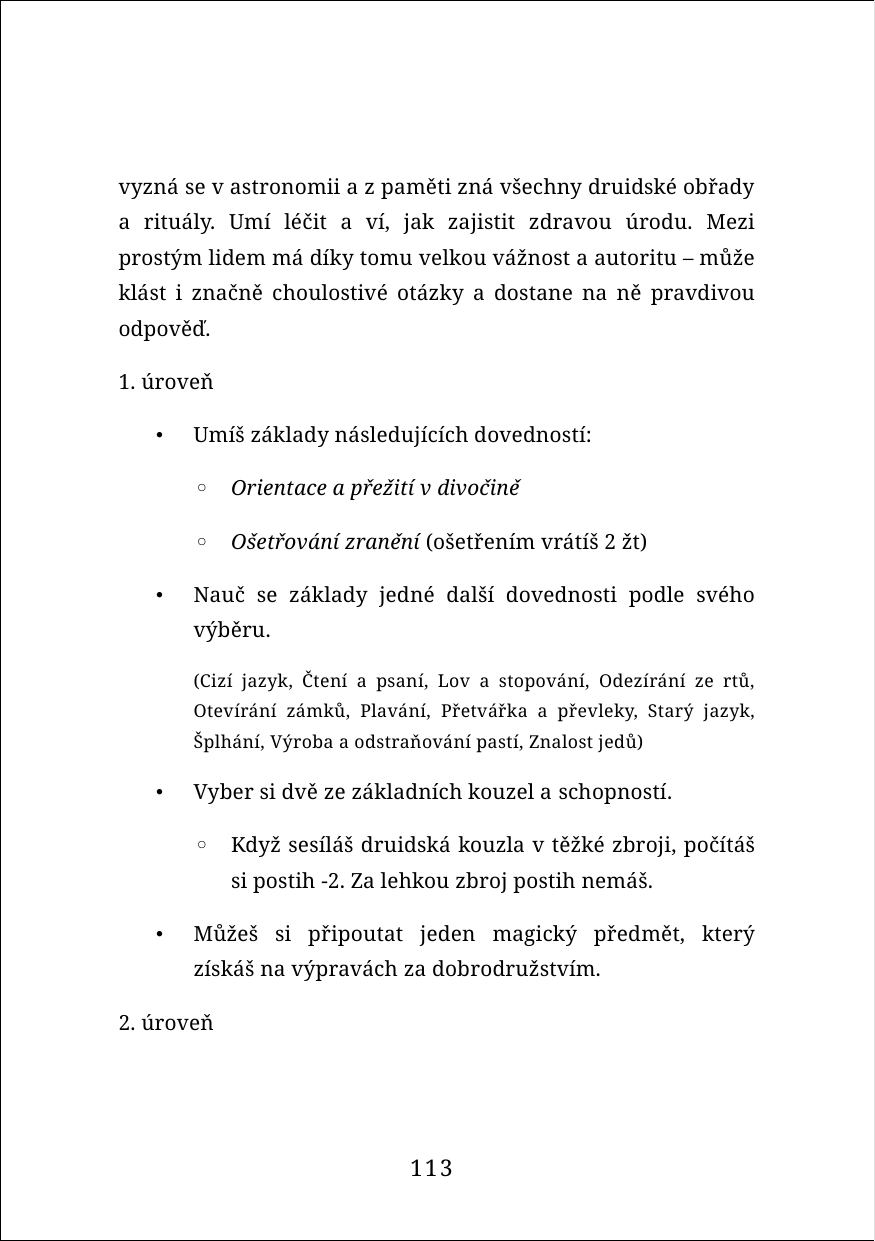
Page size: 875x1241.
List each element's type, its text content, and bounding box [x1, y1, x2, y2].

list Umíš základy následujících dovedností: [156, 420, 756, 449]
list Když sesíláš druidská kouzla v těžké zbroji, počítáš si postih -2. Za lehkou zbroj postih nemáš. [193, 830, 756, 894]
list Ošetřování zranění (ošetřením vrátíš 2 žt) [193, 527, 756, 555]
text 1. úroveň [118, 367, 756, 396]
list Nauč se základy jedné další dovednosti podle svého výběru. [156, 580, 756, 644]
list (Cizí jazyk, Čtení a psaní, Lov a stopování, Odezírání ze rtů, Otevírání zámků, Plavání, Přetvářka a převleky, Starý jazyk, Šplhání, Výroba a odstraňování pastí, Znalost jedů) [156, 669, 756, 753]
list Vyber si dvě ze základních kouzel a schopností. [156, 777, 756, 806]
list Orientace a přežití v divočině [193, 473, 756, 502]
list Můžeš si připoutat jeden magický předmět, který získáš na výpravách za dobrodružstvím. [156, 919, 756, 983]
text vyzná se v astronomii a z paměti zná všechny druidské obřady a rituály. Umí léčit a ví, jak zajistit zdravou úrodu. Mezi prostým lidem má díky tomu velkou vážnost a autoritu – může klást i značně choulostivé otázky a dostane na ně pravdivou odpověď. [118, 172, 756, 342]
text 2. úroveň [118, 1008, 756, 1036]
